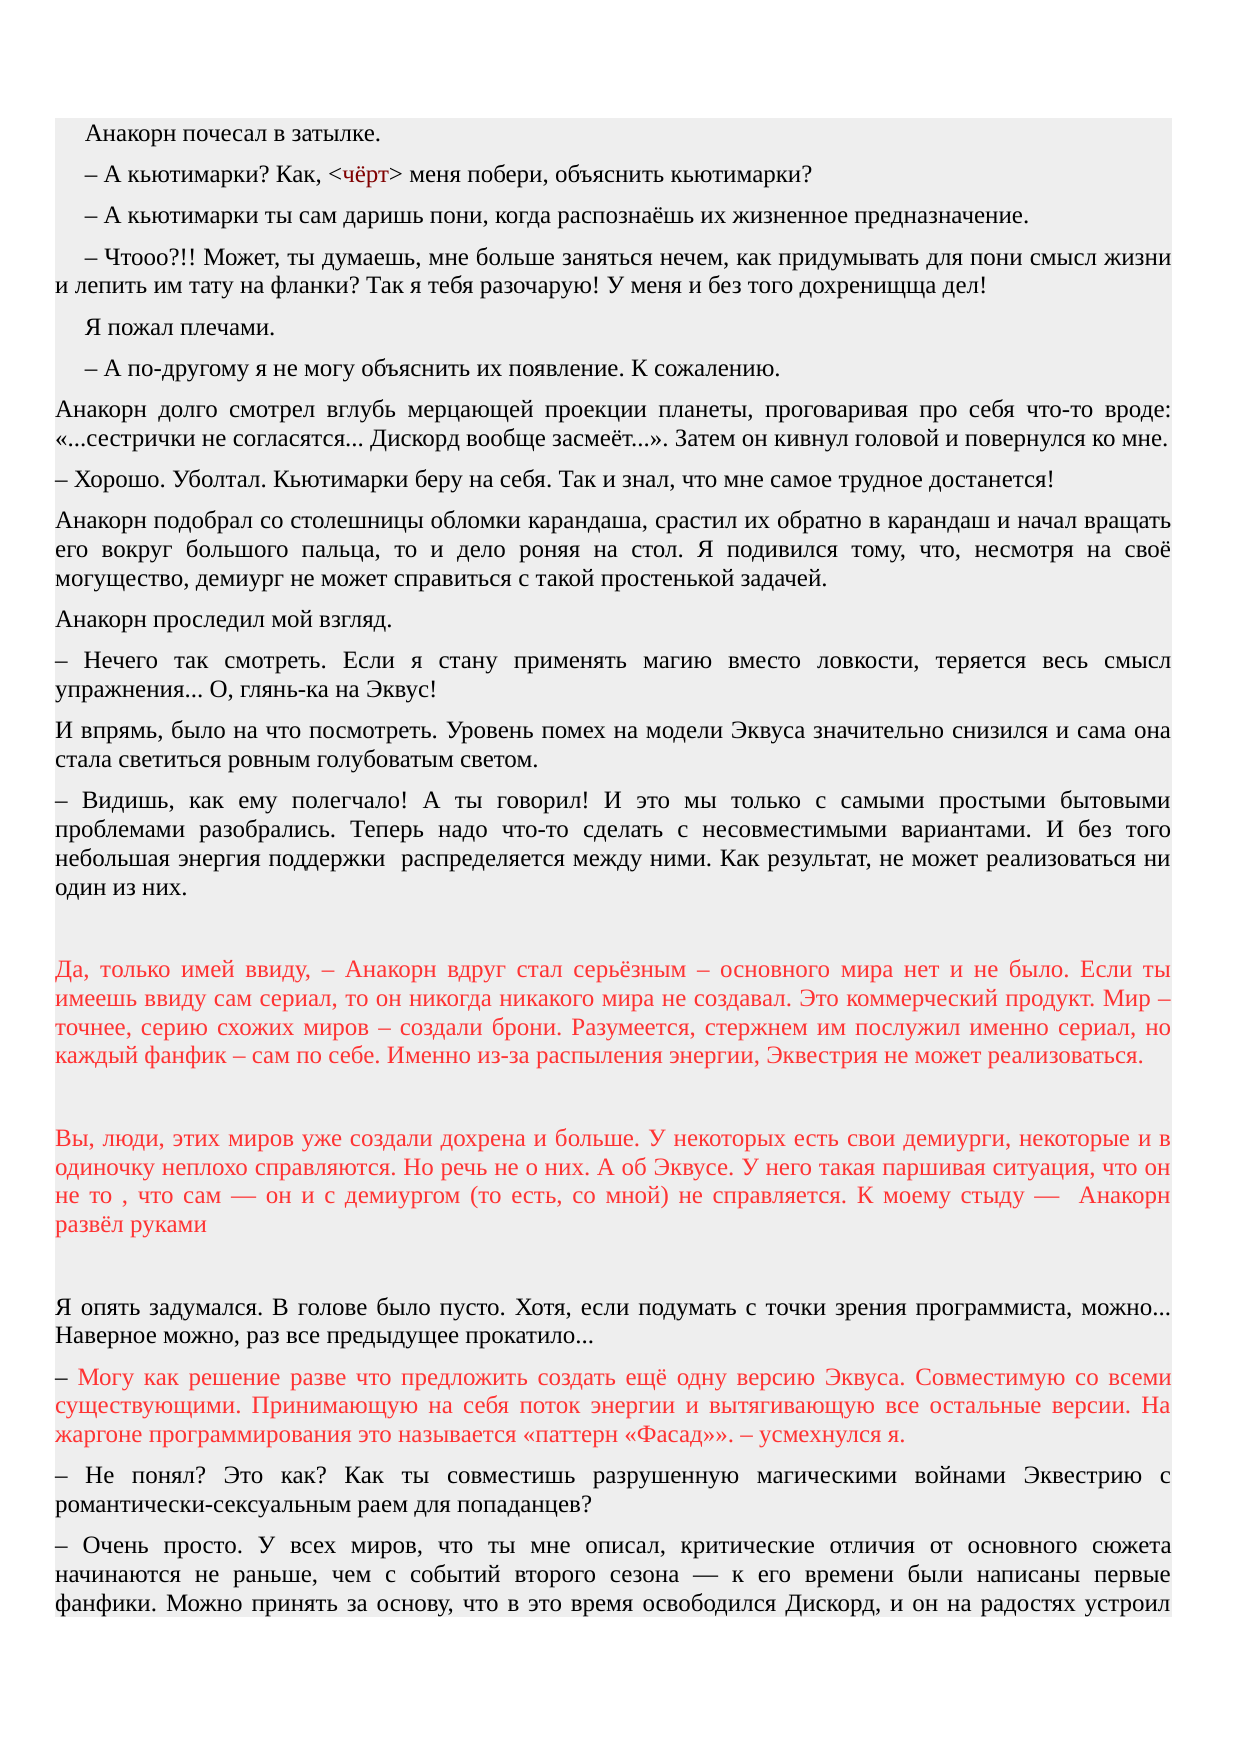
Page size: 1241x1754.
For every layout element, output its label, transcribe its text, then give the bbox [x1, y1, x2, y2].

text Анакорн почесал в затылке. [55, 118, 1172, 147]
text Да, только имей ввиду, – Анакорн вдруг стал серьёзным – основного мира нет и не было. Если ты имеешь ввиду сам сериал, то он никогда никакого мира не создавал. Это коммерческий продукт. Мир – точнее, серию схожих миров – создали брони. Разумеется, стержнем им послужил именно сериал, но каждый фанфик – сам по себе. Именно из-за распыления энергии, Эквестрия не может реализоваться. [55, 954, 1172, 1069]
text Я пожал плечами. [55, 312, 1172, 341]
text Вы, люди, этих миров уже создали дохрена и больше. У некоторых есть свои демиурги, некоторые и в одиночку неплохо справляются. Но речь не о них. А об Эквусе. У него такая паршивая ситуация, что он не то , что сам — он и с демиургом (то есть, со мной) не справляется. К моему стыду — Анакорн развёл руками [55, 1123, 1172, 1238]
text – А по-другому я не могу объяснить их появление. К сожалению. [55, 353, 1172, 382]
text – Хорошо. Уболтал. Кьютимарки беру на себя. Так и знал, что мне самое трудное достанется! [55, 464, 1172, 493]
text – Чтооо?!! Может, ты думаешь, мне больше заняться нечем, как придумывать для пони смысл жизни и лепить им тату на фланки? Так я тебя разочарую! У меня и без того дохренищща дел! [55, 242, 1172, 299]
text Анакорн проследил мой взгляд. [55, 604, 1172, 633]
text И впрямь, было на что посмотреть. Уровень помех на модели Эквуса значительно снизился и сама она стала светиться ровным голубоватым светом. [55, 716, 1172, 773]
text – А кьютимарки? Как, <чёрт> меня побери, объяснить кьютимарки? [55, 159, 1172, 188]
text Анакорн долго смотрел вглубь мерцающей проекции планеты, проговаривая про себя что-то вроде: «...сестрички не согласятся... Дискорд вообще засмеёт...». Затем он кивнул головой и повернулся ко мне. [55, 394, 1172, 452]
text – Видишь, как ему полегчало! А ты говорил! И это мы только с самыми простыми бытовыми проблемами разобрались. Теперь надо что-то сделать с несовместимыми вариантами. И без того небольшая энергия поддержки распределяется между ними. Как результат, не может реализоваться ни один из них. [55, 786, 1172, 901]
text – Очень просто. У всех миров, что ты мне описал, критические отличия от основного сюжета начинаются не раньше, чем с событий второго сезона — к его времени были написаны первые фанфики. Можно принять за основу, что в это время освободился Дискорд, и он на радостях устроил [55, 1531, 1172, 1617]
text – Не понял? Это как? Как ты совместишь разрушенную магическими войнами Эквестрию с романтически-сексуальным раем для попаданцев? [55, 1461, 1172, 1518]
text Я опять задумался. В голове было пусто. Хотя, если подумать с точки зрения программиста, можно... Наверное можно, раз все предыдущее прокатило... [55, 1292, 1172, 1349]
text – Нечего так смотреть. Если я стану применять магию вместо ловкости, теряется весь смысл упражнения... О, глянь-ка на Эквус! [55, 646, 1172, 703]
text Анакорн подобрал со столешницы обломки карандаша, срастил их обратно в карандаш и начал вращать его вокруг большого пальца, то и дело роняя на стол. Я подивился тому, что, несмотря на своё могущество, демиург не может справиться с такой простенькой задачей. [55, 506, 1172, 592]
text – А кьютимарки ты сам даришь пони, когда распознаёшь их жизненное предназначение. [55, 201, 1172, 229]
text – Могу как решение разве что предложить создать ещё одну версию Эквуса. Совместимую со всеми существующими. Принимающую на себя поток энергии и вытягивающую все остальные версии. На жаргоне программирования это называется «паттерн «Фасад»». – усмехнулся я. [55, 1362, 1172, 1448]
